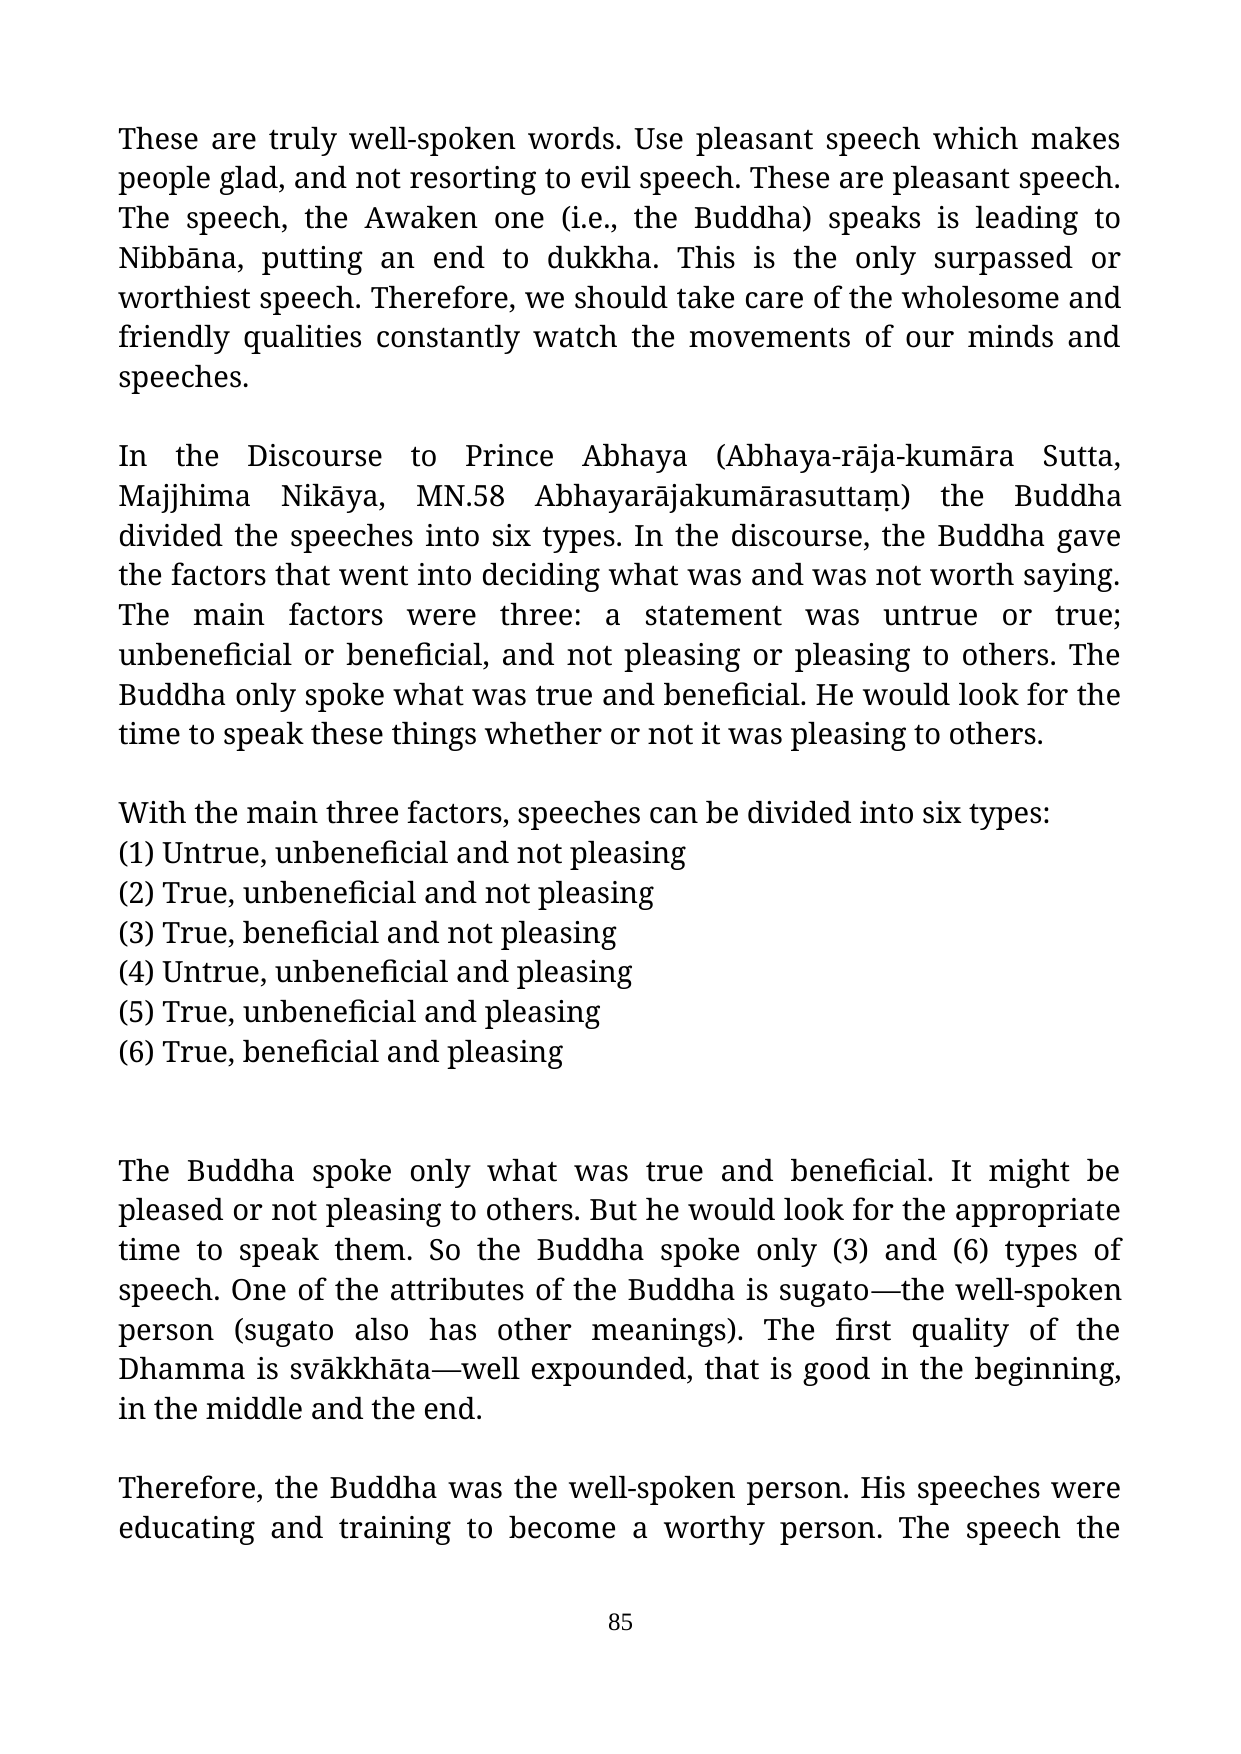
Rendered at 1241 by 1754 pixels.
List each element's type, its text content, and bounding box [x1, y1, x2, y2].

text These are truly well-spoken words. Use pleasant speech which makes people glad, and not resorting to evil speech. These are pleasant speech. The speech, the Awaken one (i.e., the Buddha) speaks is leading to Nibbāna, putting an end to dukkha. This is the only surpassed or worthiest speech. Therefore, we should take care of the wholesome and friendly qualities constantly watch the movements of our minds and speeches. In the Discourse to Prince Abhaya (Abhaya-rāja-kumāra Sutta, Majjhima Nikāya, MN.58 Abhayarājakumārasuttaṃ) the Buddha divided the speeches into six types. In the discourse, the Buddha gave the factors that went into deciding what was and was not worth saying. The main factors were three: a statement was untrue or true; unbeneficial or beneficial, and not pleasing or pleasing to others. The Buddha only spoke what was true and beneficial. He would look for the time to speak these things whether or not it was pleasing to others. With the main three factors, speeches can be divided into six types: (1) Untrue, unbeneficial and not pleasing (2) True, unbeneficial and not pleasing (3) True, beneficial and not pleasing (4) Untrue, unbeneficial and pleasing (5) True, unbeneficial and pleasing (6) True, beneficial and pleasing The Buddha spoke only what was true and beneficial. It might be pleased or not pleasing to others. But he would look for the appropriate time to speak them. So the Buddha spoke only (3) and (6) types of speech. One of the attributes of the Buddha is sugato—the well-spoken person (sugato also has other meanings). The first quality of the Dhamma is svākkhāta—well expounded, that is good in the beginning, in the middle and the end. Therefore, the Buddha was the well-spoken person. His speeches were educating and training to become a worthy person. The speech the [118, 118, 1122, 1547]
